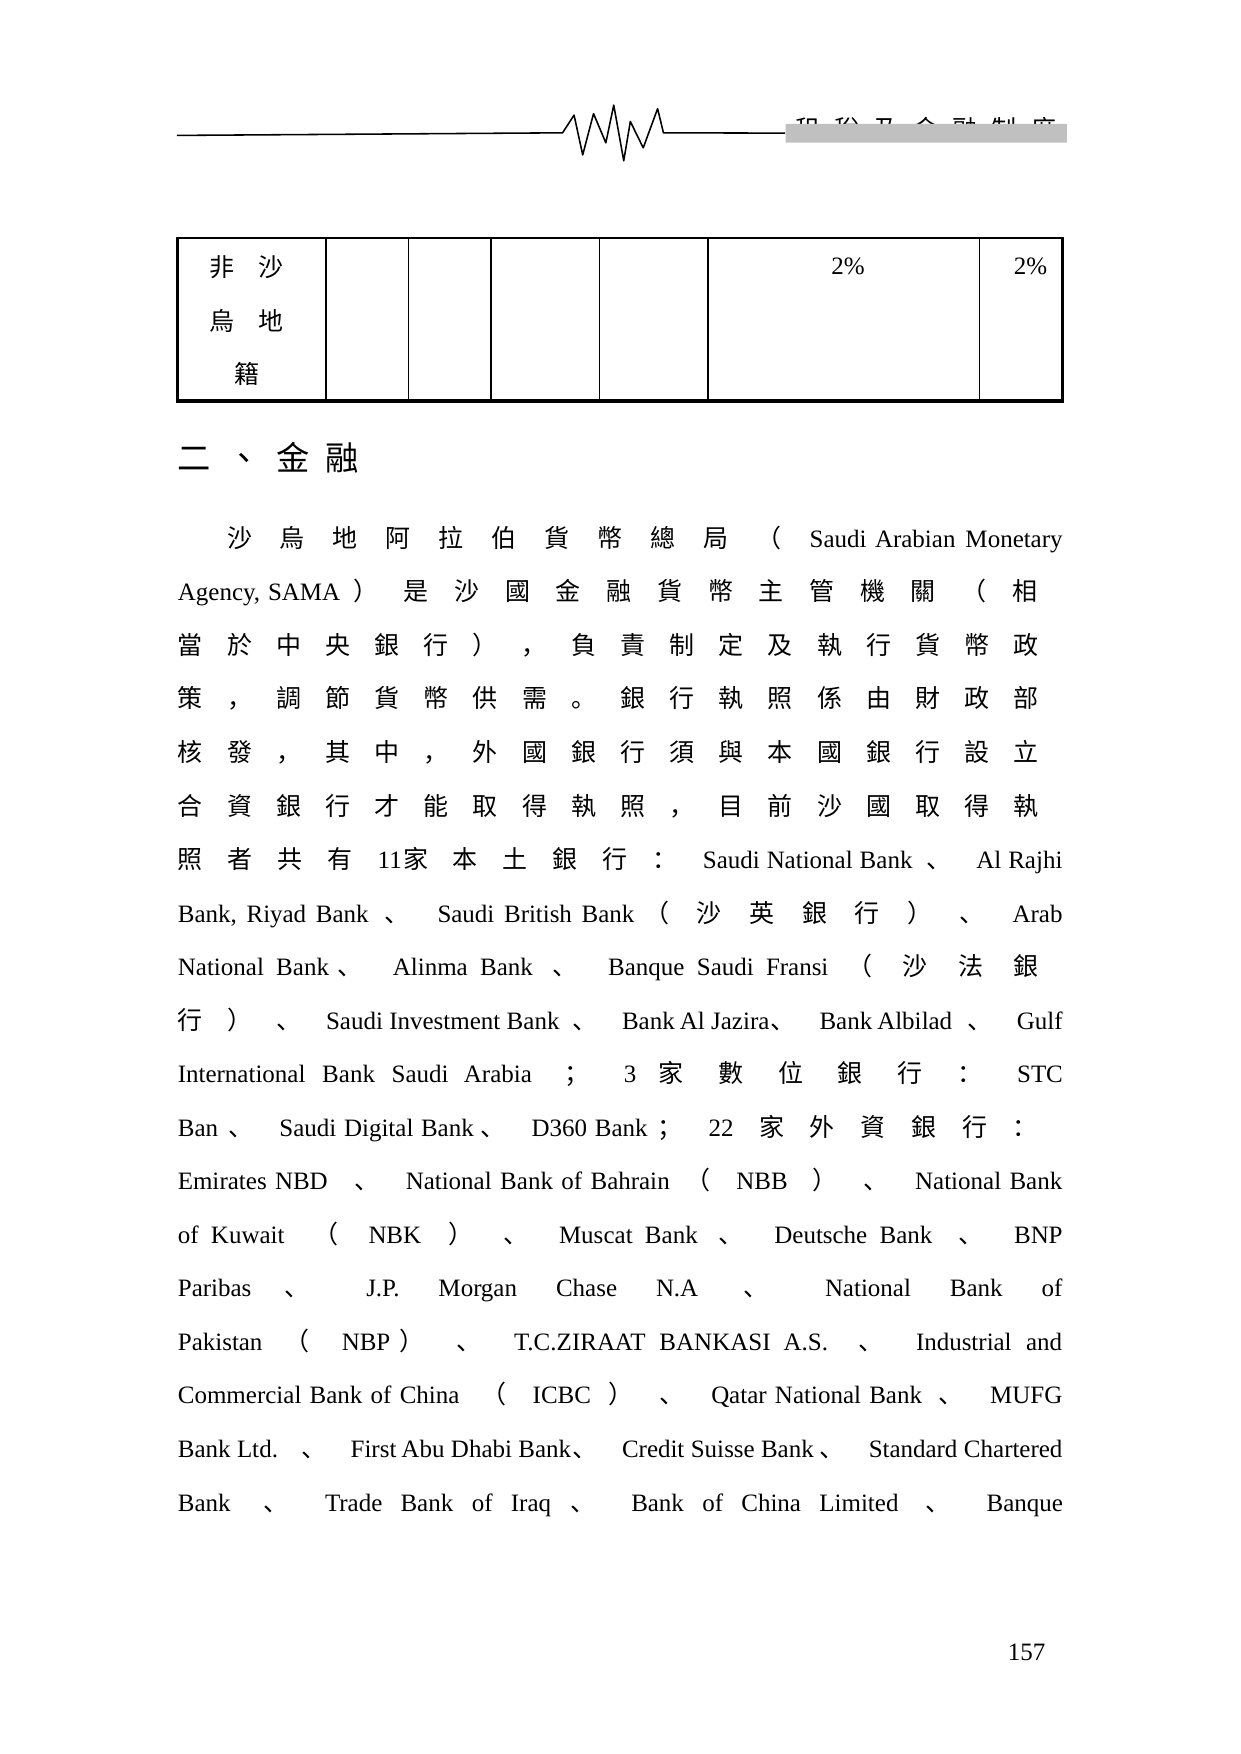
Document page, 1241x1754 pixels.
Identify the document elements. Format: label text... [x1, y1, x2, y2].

table_cell 2% [980, 239, 1061, 399]
text 二、金融 [178, 429, 1063, 483]
text 沙烏地阿拉伯貨幣總局（Saudi Arabian Monetary Agency, SAMA）是沙國金融貨幣主管機關（相當於中央銀行），負責制定及執行貨幣政策，調節貨幣供需。銀行執照係由財政部核發，其中，外國銀行須與本國銀行設立合資銀行才能取得執照，目前沙國取得執照者共有11家本土銀行：Saudi National Bank、Al Rajhi Bank, Riyad Bank、Saudi British Bank（沙英銀行）、Arab National Bank、Alinma Bank、Banque Saudi Fransi（沙法銀行）、Saudi Investment Bank、Bank Al Jazira、Bank Albilad、Gulf International Bank Saudi Arabia；3家數位銀行：STC Ban、Saudi Digital Bank、D360 Bank；22家外資銀行：Emirates NBD、National Bank of Bahrain（NBB）、National Bank of Kuwait（NBK）、Muscat Bank、Deutsche Bank、BNP Paribas、J.P. Morgan Chase N.A、National Bank of Pakistan（NBP）、T.C.ZIRAAT BANKASI A.S.、Industrial and Commercial Bank of China（ICBC）、Qatar National Bank、MUFG Bank Ltd.、First Abu Dhabi Bank、Credit Suisse Bank、Standard Chartered Bank、Trade Bank of Iraq、Bank of China Limited、Banque [178, 509, 1063, 1527]
table_cell 2% [709, 239, 979, 399]
table_cell [492, 239, 599, 399]
table_cell [327, 239, 408, 399]
table_cell [600, 239, 707, 399]
table_cell [409, 239, 490, 399]
table_cell 非沙烏地籍 [179, 239, 325, 399]
